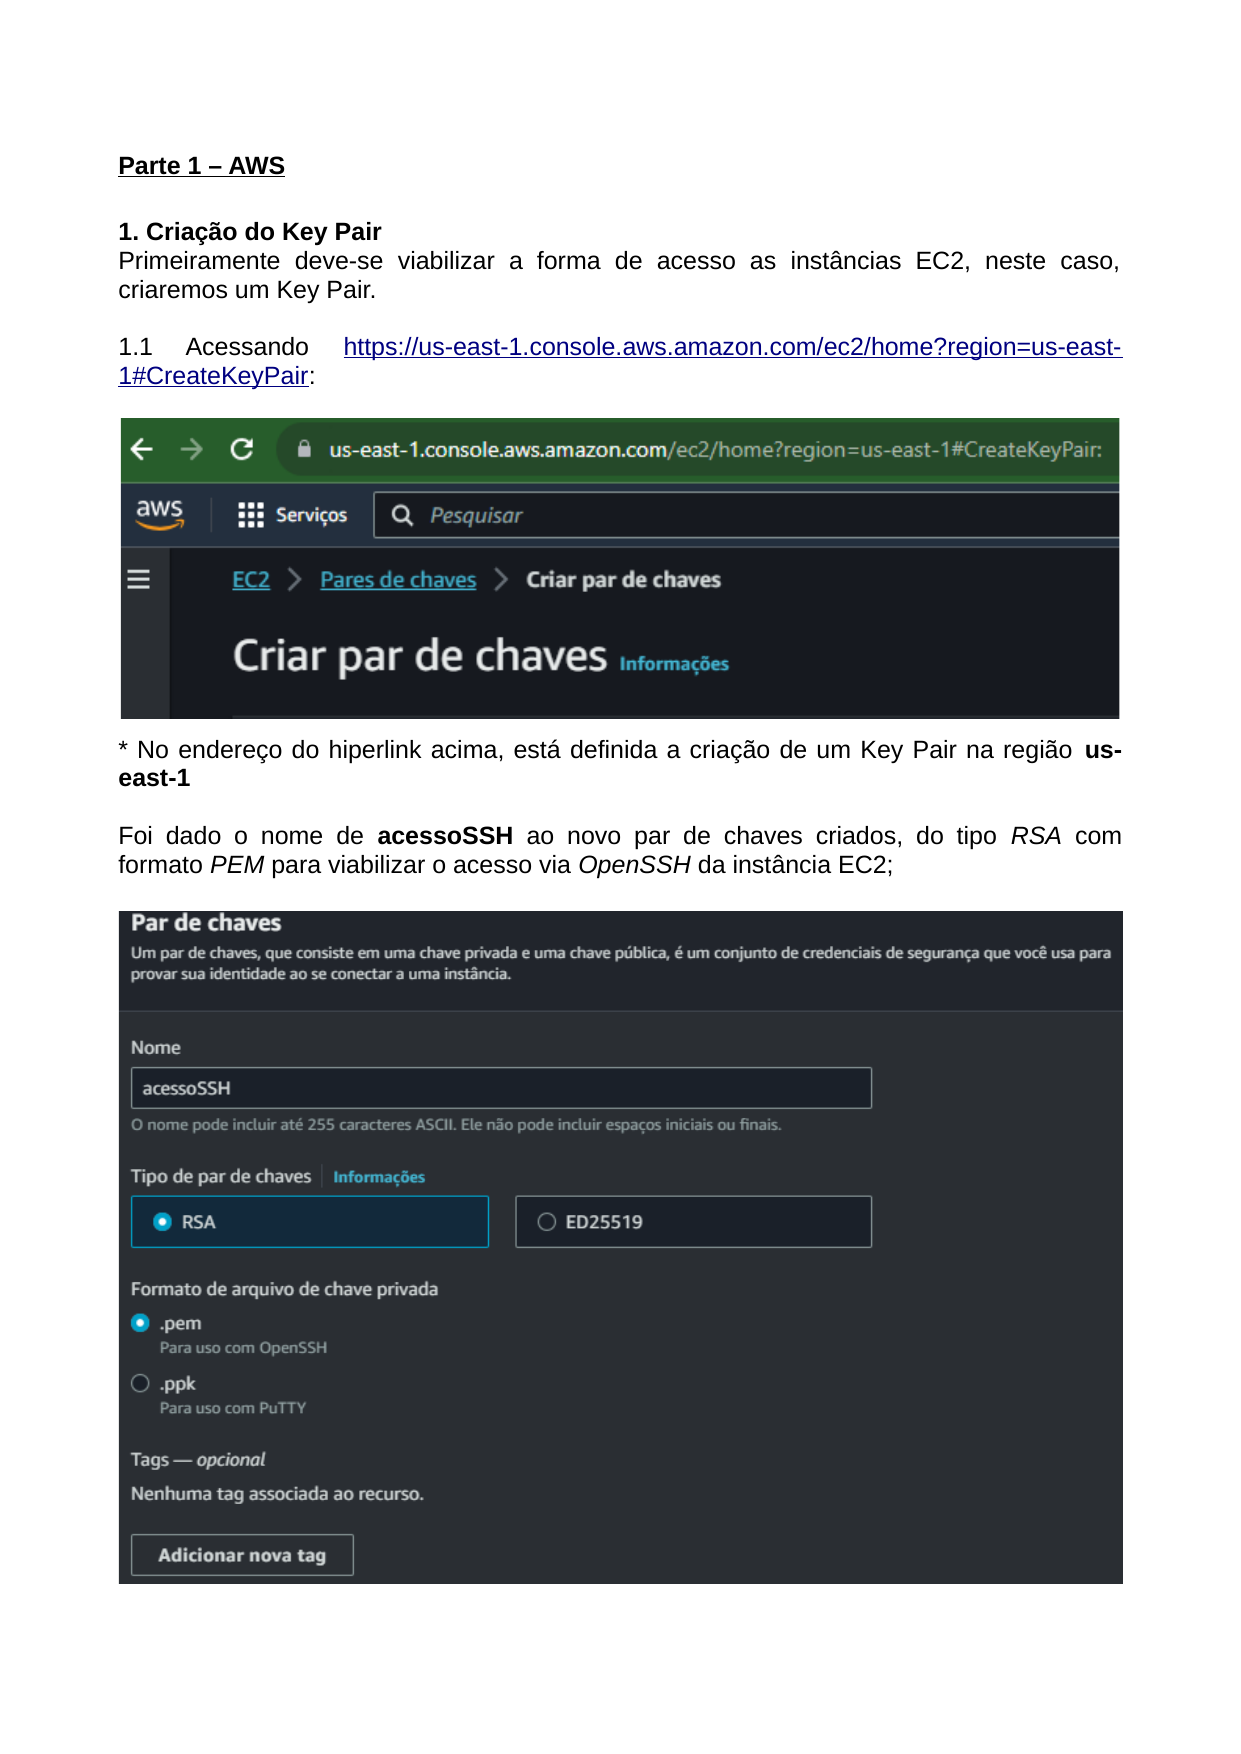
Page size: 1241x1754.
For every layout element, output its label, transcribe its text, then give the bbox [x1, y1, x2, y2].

text Foi dado o nome de acessoSSH ao novo par de chaves criados, do tipo RSA com formato PEM para viabilizar o acesso via OpenSSH da instância EC2; [118, 821, 1122, 878]
text 1. Criação do Key Pair [118, 217, 1122, 246]
text Primeiramente deve-se viabilizar a forma de acesso as instâncias EC2, neste caso, criaremos um Key Pair. [118, 246, 1122, 303]
text 1.1 Acessando https://us-east-1.console.aws.amazon.com/ec2/home?region=us-east-1#CreateKeyPair: [118, 332, 1122, 390]
picture [118, 911, 1123, 1584]
picture [120, 418, 1120, 719]
text Parte 1 – AWS [118, 151, 1122, 180]
text * No endereço do hiperlink acima, está definida a criação de um Key Pair na região us-east-1 [118, 735, 1122, 792]
